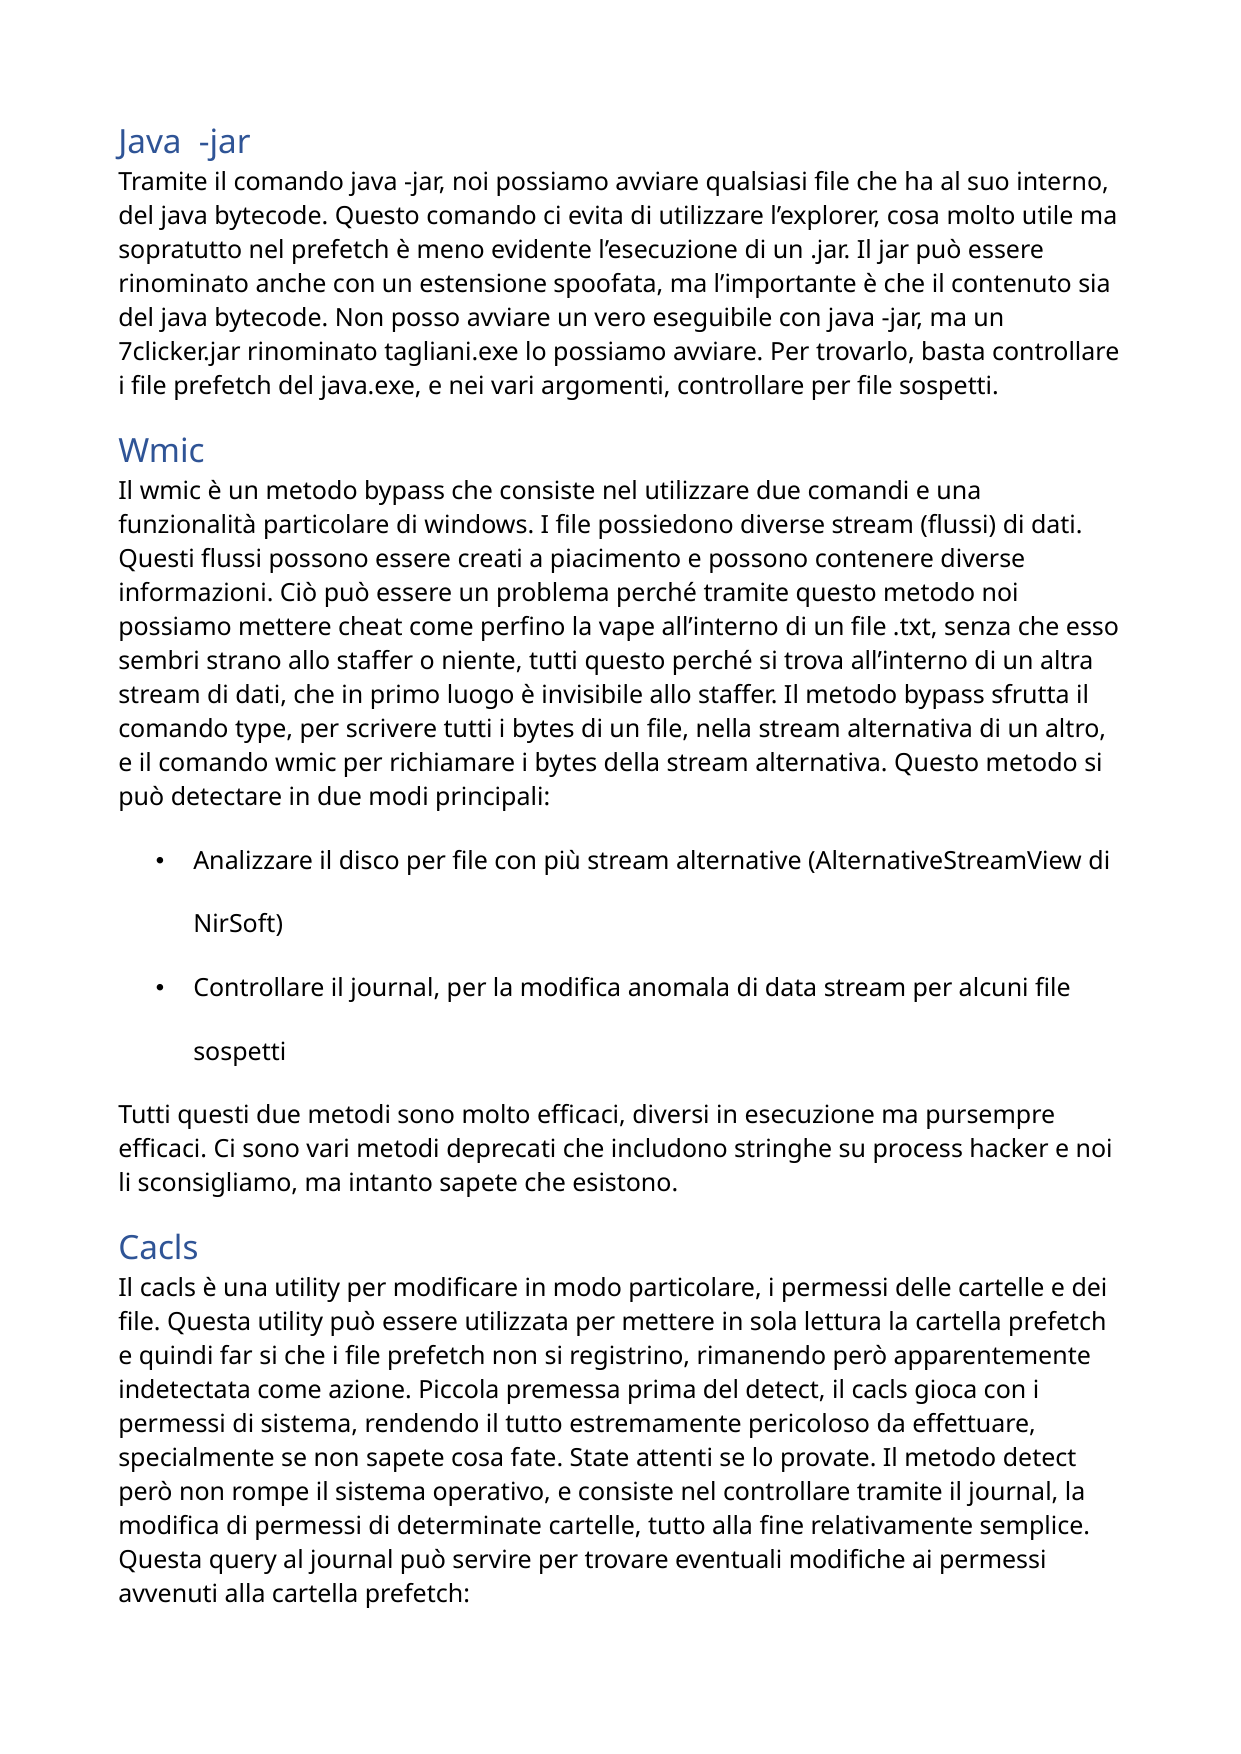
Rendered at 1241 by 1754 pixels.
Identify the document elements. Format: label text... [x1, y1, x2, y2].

list Controllare il journal, per la modifica anomala di data stream per alcuni file sospetti [156, 969, 1122, 1067]
list Analizzare il disco per file con più stream alternative (AlternativeStreamView di NirSoft) [156, 842, 1122, 940]
subtitle Cacls [118, 1224, 1122, 1269]
text Tutti questi due metodi sono molto efficaci, diversi in esecuzione ma pursempre efficaci. Ci sono vari metodi deprecati che includono stringhe su process hacker e noi li sconsigliamo, ma intanto sapete che esistono. [118, 1097, 1122, 1199]
text Il cacls è una utility per modificare in modo particolare, i permessi delle cartelle e dei file. Questa utility può essere utilizzata per mettere in sola lettura la cartella prefetch e quindi far si che i file prefetch non si registrino, rimanendo però apparentemente indetectata come azione. Piccola premessa prima del detect, il cacls gioca con i permessi di sistema, rendendo il tutto estremamente pericoloso da effettuare, specialmente se non sapete cosa fate. State attenti se lo provate. Il metodo detect però non rompe il sistema operativo, e consiste nel controllare tramite il journal, la modifica di permessi di determinate cartelle, tutto alla fine relativamente semplice. Questa query al journal può servire per trovare eventuali modifiche ai permessi avvenuti alla cartella prefetch: [118, 1269, 1122, 1610]
subtitle Java -jar [118, 118, 1122, 163]
subtitle Wmic [118, 427, 1122, 472]
text Tramite il comando java -jar, noi possiamo avviare qualsiasi file che ha al suo interno, del java bytecode. Questo comando ci evita di utilizzare l’explorer, cosa molto utile ma sopratutto nel prefetch è meno evidente l’esecuzione di un .jar. Il jar può essere rinominato anche con un estensione spoofata, ma l’importante è che il contenuto sia del java bytecode. Non posso avviare un vero eseguibile con java -jar, ma un 7clicker.jar rinominato tagliani.exe lo possiamo avviare. Per trovarlo, basta controllare i file prefetch del java.exe, e nei vari argomenti, controllare per file sospetti. [118, 163, 1122, 402]
text Il wmic è un metodo bypass che consiste nel utilizzare due comandi e una funzionalità particolare di windows. I file possiedono diverse stream (flussi) di dati. Questi flussi possono essere creati a piacimento e possono contenere diverse informazioni. Ciò può essere un problema perché tramite questo metodo noi possiamo mettere cheat come perfino la vape all’interno di un file .txt, senza che esso sembri strano allo staffer o niente, tutti questo perché si trova all’interno di un altra stream di dati, che in primo luogo è invisibile allo staffer. Il metodo bypass sfrutta il comando type, per scrivere tutti i bytes di un file, nella stream alternativa di un altro, e il comando wmic per richiamare i bytes della stream alternativa. Questo metodo si può detectare in due modi principali: [118, 472, 1122, 813]
